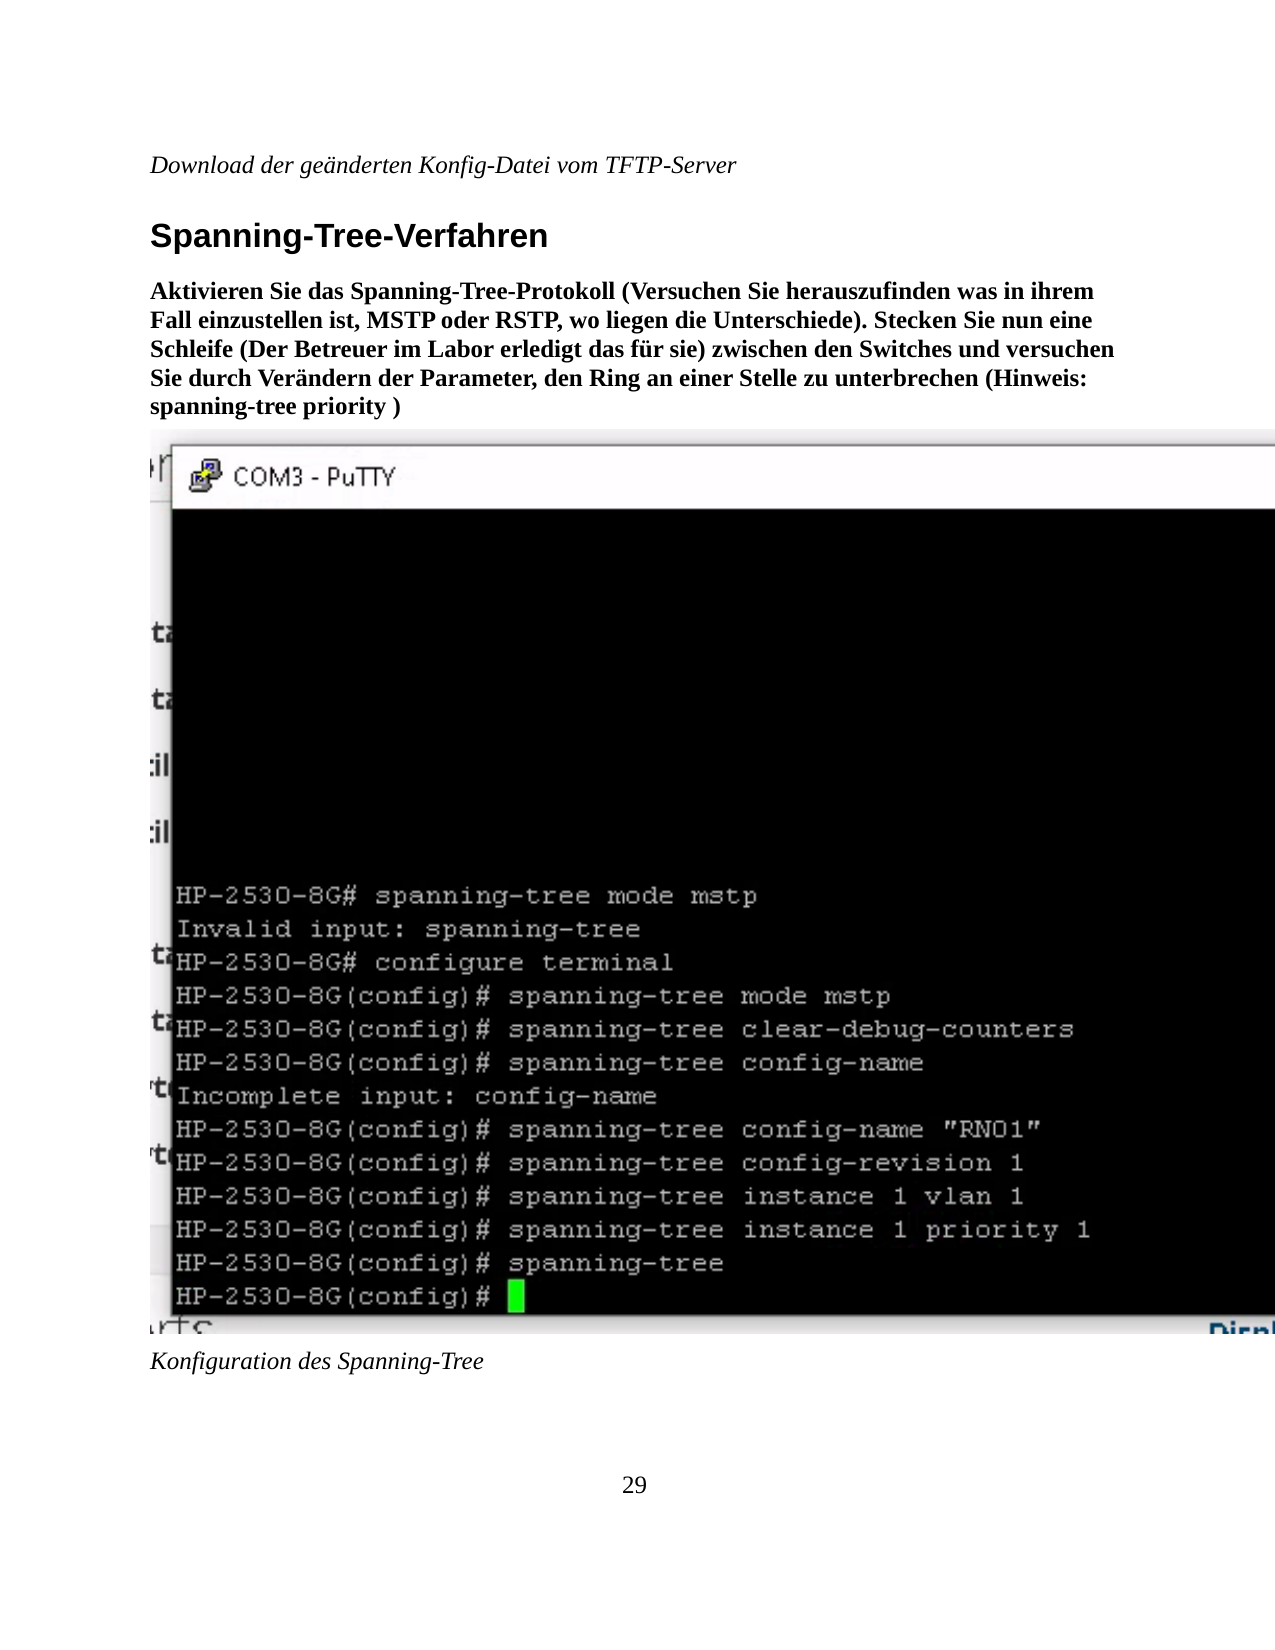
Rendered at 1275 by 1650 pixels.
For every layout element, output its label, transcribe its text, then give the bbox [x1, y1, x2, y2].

text Konfiguration des Spanning-Tree [150, 1346, 1125, 1374]
text Aktivieren Sie das Spanning-Tree-Protokoll (Versuchen Sie herauszufinden was in ihrem Fall einzustellen ist, MSTP oder RSTP, wo liegen die Unterschiede). Stecken Sie nun eine Schleife (Der Betreuer im Labor erledigt das für sie) zwischen den Switches und versuchen Sie durch Verändern der Parameter, den Ring an einer Stelle zu unterbrechen (Hinweis: spanning-tree priority ) [150, 276, 1125, 420]
picture [150, 429, 1275, 1334]
subtitle Spanning-Tree-Verfahren [150, 216, 1125, 255]
text Download der geänderten Konfig-Datei vom TFTP-Server [150, 150, 1125, 179]
